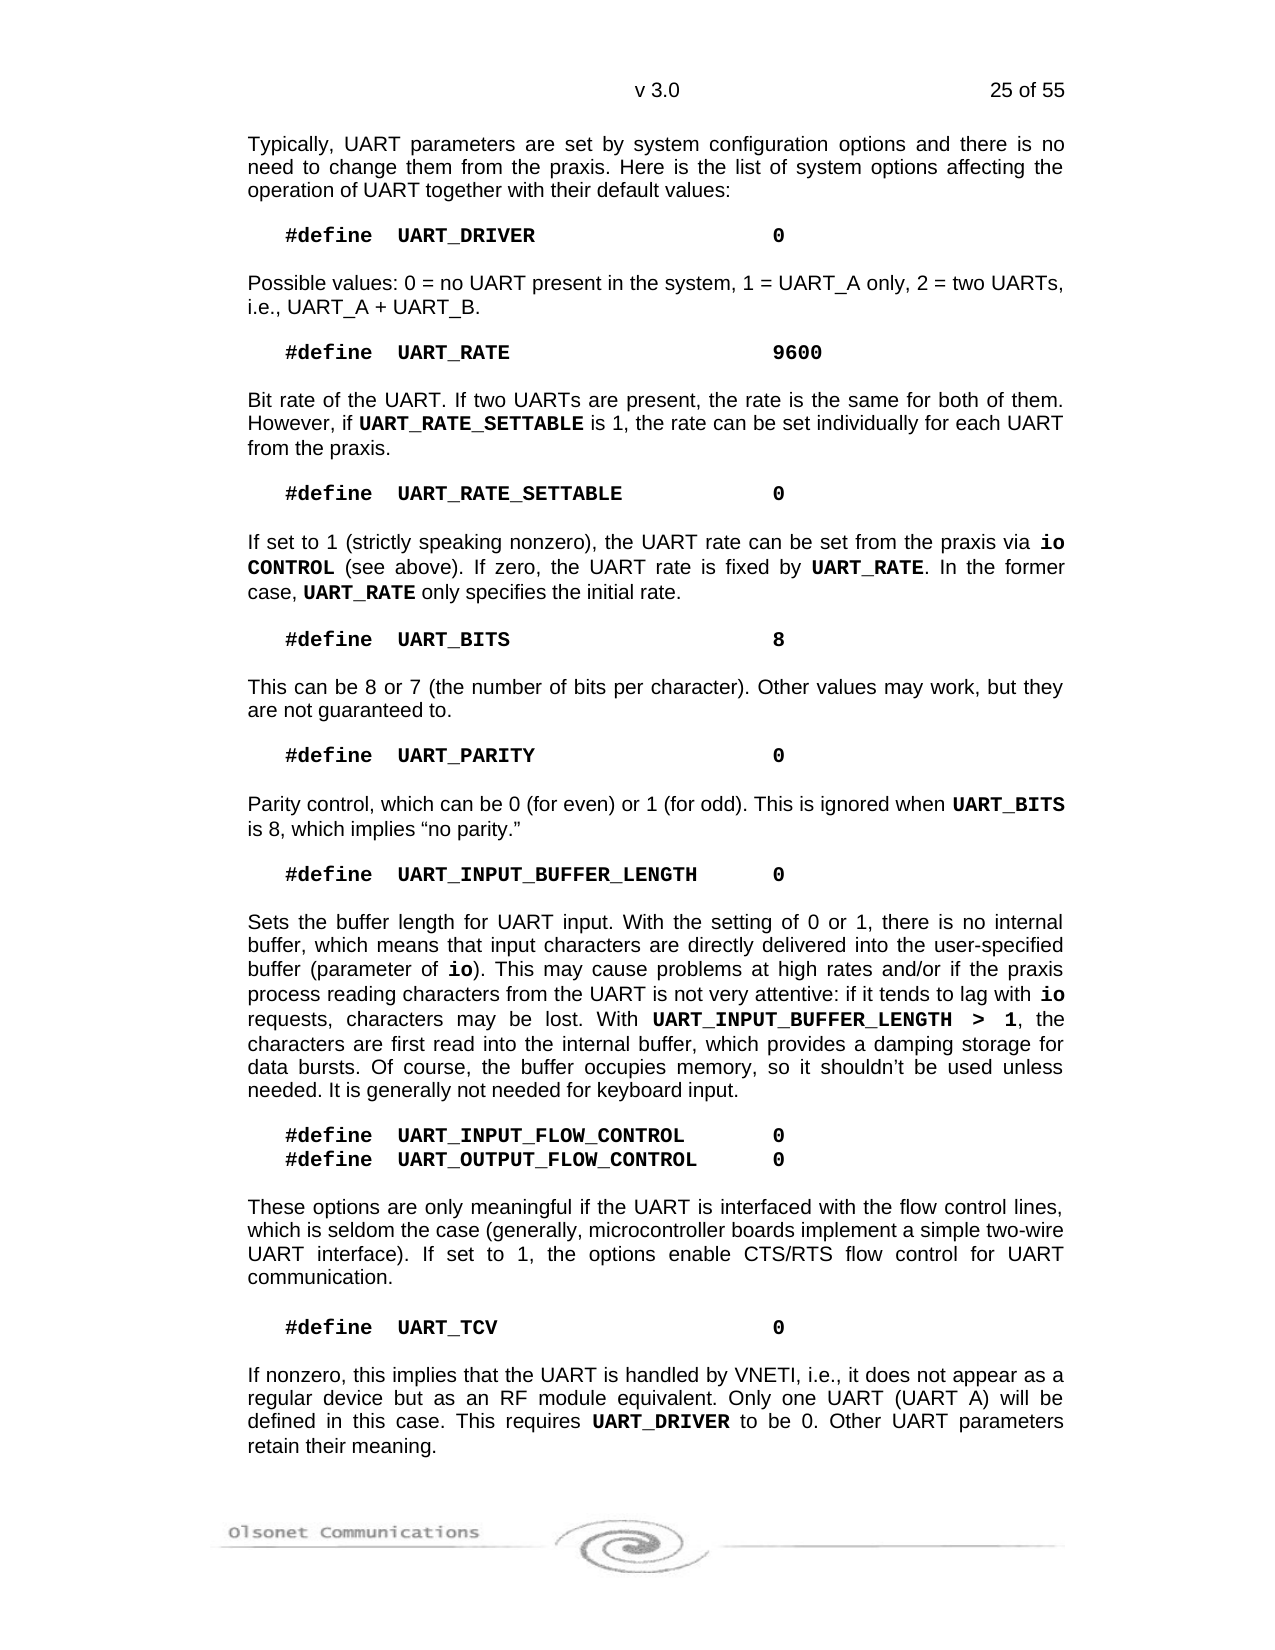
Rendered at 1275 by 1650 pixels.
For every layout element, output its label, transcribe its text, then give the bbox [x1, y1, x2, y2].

text #define UART_BITS 8 [247, 629, 1065, 652]
text #define UART_DRIVER 0 [247, 225, 1065, 249]
text Parity control, which can be 0 (for even) or 1 (for odd). This is ignored when UART_BITS is 8, which implies “no parity.” [247, 792, 1065, 841]
text #define UART_OUTPUT_FLOW_CONTROL 0 [247, 1149, 1065, 1173]
text #define UART_INPUT_FLOW_CONTROL 0 [247, 1125, 1065, 1149]
text #define UART_RATE_SETTABLE 0 [247, 483, 1065, 507]
text #define UART_PARITY 0 [247, 745, 1065, 769]
picture [210, 1504, 1065, 1596]
text If set to 1 (strictly speaking nonzero), the UART rate can be set from the praxis via io CONTROL (see above). If zero, the UART rate is fixed by UART_RATE. In the former case, UART_RATE only specifies the initial rate. [247, 530, 1065, 606]
text Sets the buffer length for UART input. With the setting of 0 or 1, there is no internal buffer, which means that input characters are directly delivered into the user-specified buffer (parameter of io). This may cause problems at high rates and/or if the praxis process reading characters from the UART is not very attentive: if it tends to lag with io requests, characters may be lost. With UART_INPUT_BUFFER_LENGTH > 1, the characters are first read into the internal buffer, which provides a damping storage for data bursts. Of course, the buffer occupies memory, so it shouldn’t be used unless needed. It is generally not needed for keyboard input. [247, 911, 1065, 1102]
text Typically, UART parameters are set by system configuration options and there is no need to change them from the praxis. Here is the list of system options affecting the operation of UART together with their default values: [247, 132, 1065, 202]
text #define UART_RATE 9600 [247, 342, 1065, 365]
text If nonzero, this implies that the UART is handled by VNETI, i.e., it does not appear as a regular device but as an RF module equivalent. Only one UART (UART A) will be defined in this case. This requires UART_DRIVER to be 0. Other UART parameters retain their meaning. [247, 1363, 1065, 1458]
text Bit rate of the UART. If two UARTs are present, the rate is the same for both of them. However, if UART_RATE_SETTABLE is 1, the rate can be set individually for each UART from the praxis. [247, 388, 1065, 460]
text These options are only meaningful if the UART is interfaced with the flow control lines, which is seldom the case (generally, microcontroller boards implement a simple two-wire UART interface). If set to 1, the options enable CTS/RTS flow control for UART communication. [247, 1196, 1065, 1289]
text Possible values: 0 = no UART present in the system, 1 = UART_A only, 2 = two UARTs, i.e., UART_A + UART_B. [247, 272, 1065, 318]
text #define UART_INPUT_BUFFER_LENGTH 0 [247, 864, 1065, 887]
text #define UART_TCV 0 [247, 1317, 1065, 1340]
text This can be 8 or 7 (the number of bits per character). Other values may work, but they are not guaranteed to. [247, 676, 1065, 722]
